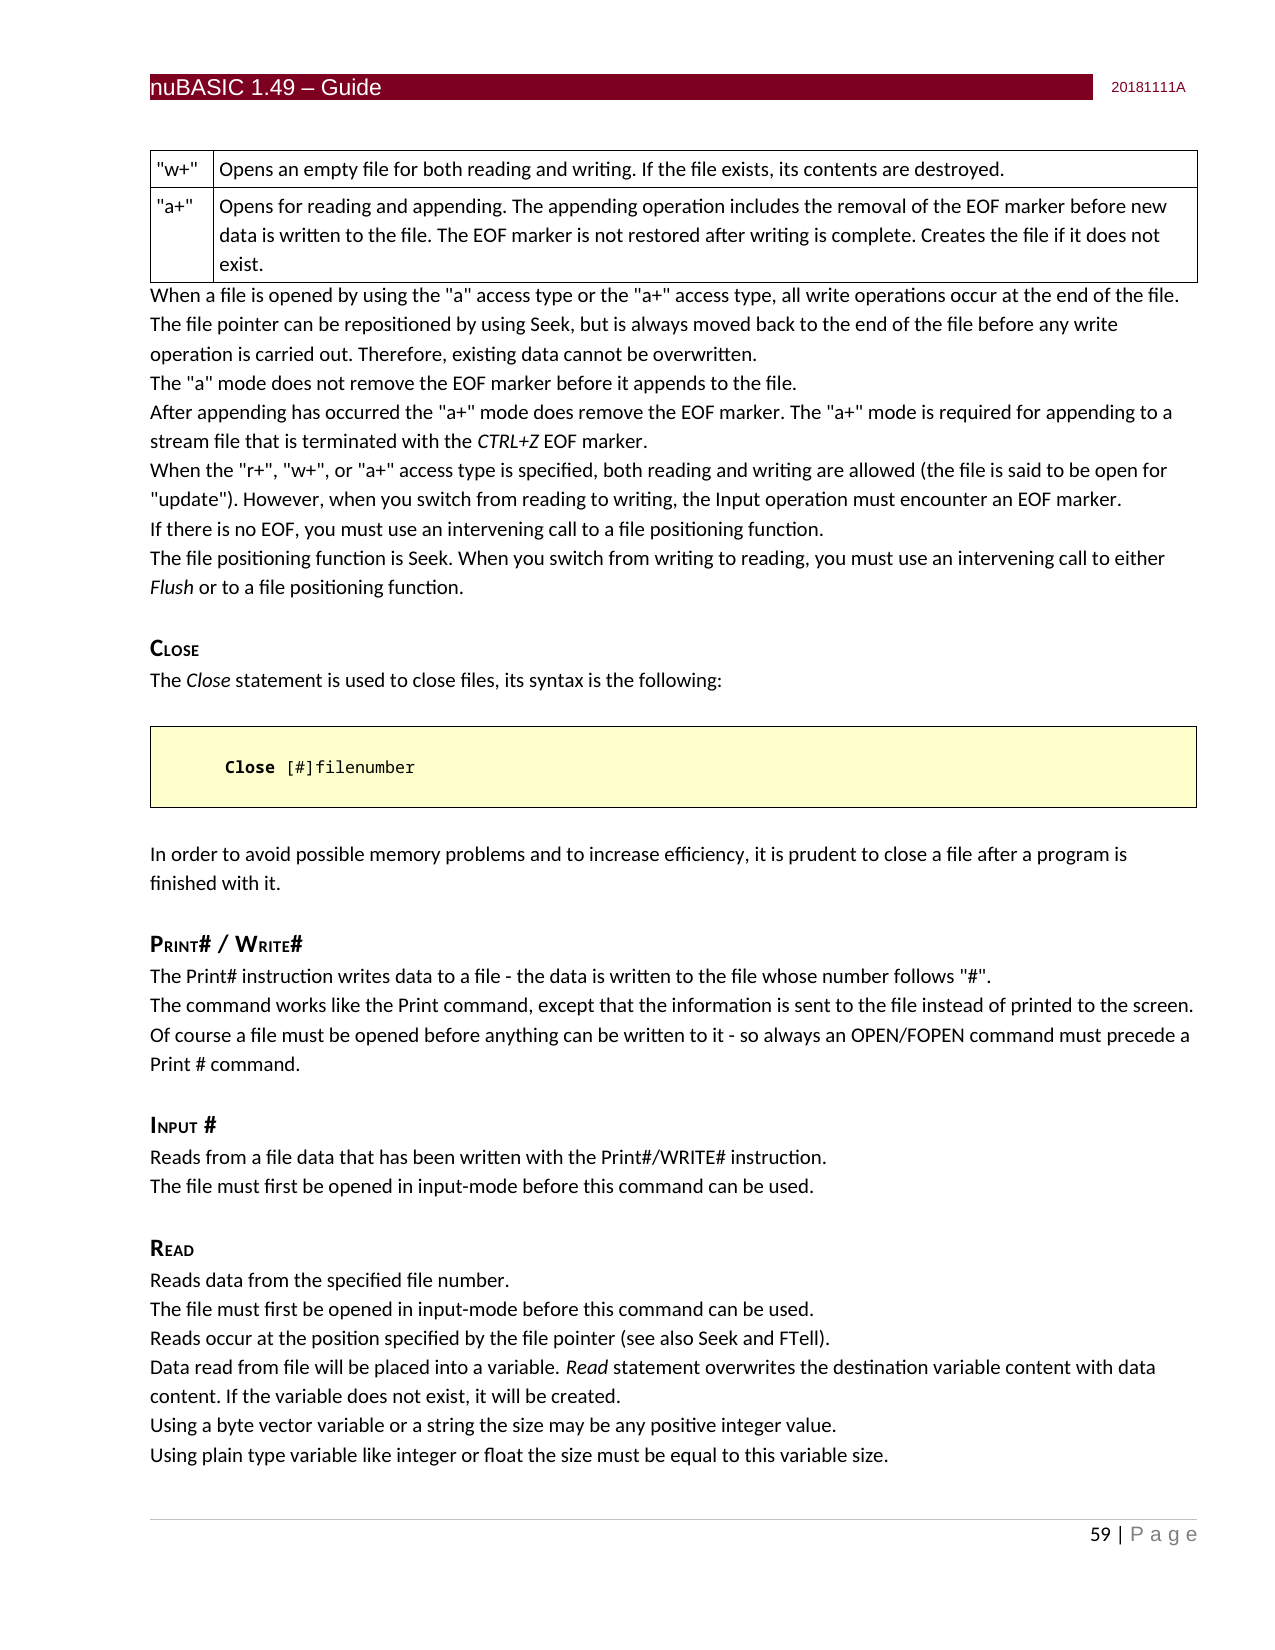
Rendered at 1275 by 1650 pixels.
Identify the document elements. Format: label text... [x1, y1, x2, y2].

text After appending has occurred the "a+" mode does remove the EOF marker. The "a+" mode is required for appending to a stream file that is terminated with the CTRL+Z EOF marker. [150, 399, 1197, 454]
text Reads from a file data that has been written with the Print#/WRITE# instruction. [150, 1144, 1197, 1170]
text The file positioning function is Seek. When you switch from writing to reading, you must use an intervening call to either Flush or to a file positioning function. [150, 545, 1197, 599]
table_cell Opens an empty file for both reading and writing. If the file exists, its contents are destroyed. [214, 151, 1197, 187]
list Close [#]filenumber [151, 752, 1196, 778]
table_cell "w+" [151, 151, 213, 187]
text The file must first be opened in input-mode before this command can be used. [150, 1173, 1197, 1199]
text If there is no EOF, you must use an intervening call to a file positioning function. [150, 516, 1197, 541]
text Reads data from the specified file number. [150, 1267, 1197, 1292]
text Of course a file must be opened before anything can be written to it - so always an OPEN/FOPEN command must precede a Print # command. [150, 1022, 1197, 1076]
text When the "r+", "w+", or "a+" access type is specified, both reading and writing are allowed (the file is said to be open for "update"). However, when you switch from reading to writing, the Input operation must encounter an EOF marker. [150, 457, 1197, 512]
text The command works like the Print command, except that the information is sent to the file instead of printed to the screen. [150, 993, 1197, 1018]
subtitle Print# / Write# [150, 928, 1197, 959]
text When a file is opened by using the "a" access type or the "a+" access type, all write operations occur at the end of the file. [150, 283, 1197, 308]
subtitle Close [150, 632, 1197, 663]
text The Print# instruction writes data to a file - the data is written to the file whose number follows "#". [150, 963, 1197, 989]
text Reads occur at the position specified by the file pointer (see also Seek and FTell). [150, 1325, 1197, 1351]
text Data read from file will be placed into a variable. Read statement overwrites the destination variable content with data content. If the variable does not exist, it will be created. [150, 1354, 1197, 1409]
table_cell "a+" [151, 188, 213, 282]
table_cell Opens for reading and appending. The appending operation includes the removal of the EOF marker before new data is written to the file. The EOF marker is not restored after writing is complete. Creates the file if it does not exist. [214, 188, 1197, 282]
text The file pointer can be repositioned by using Seek, but is always moved back to the end of the file before any write operation is carried out. Therefore, existing data cannot be overwritten. [150, 312, 1197, 366]
text In order to avoid possible memory problems and to increase efficiency, it is prudent to close a file after a program is finished with it. [150, 841, 1197, 896]
subtitle Input # [150, 1109, 1197, 1140]
text Using plain type variable like integer or float the size must be equal to this variable size. [150, 1442, 1197, 1467]
text The Close statement is used to close files, its syntax is the following: [150, 667, 1197, 693]
subtitle Read [150, 1232, 1197, 1262]
text The "a" mode does not remove the EOF marker before it appends to the file. [150, 370, 1197, 395]
text The file must first be opened in input-mode before this command can be used. [150, 1296, 1197, 1321]
text Using a byte vector variable or a string the size may be any positive integer value. [150, 1413, 1197, 1438]
